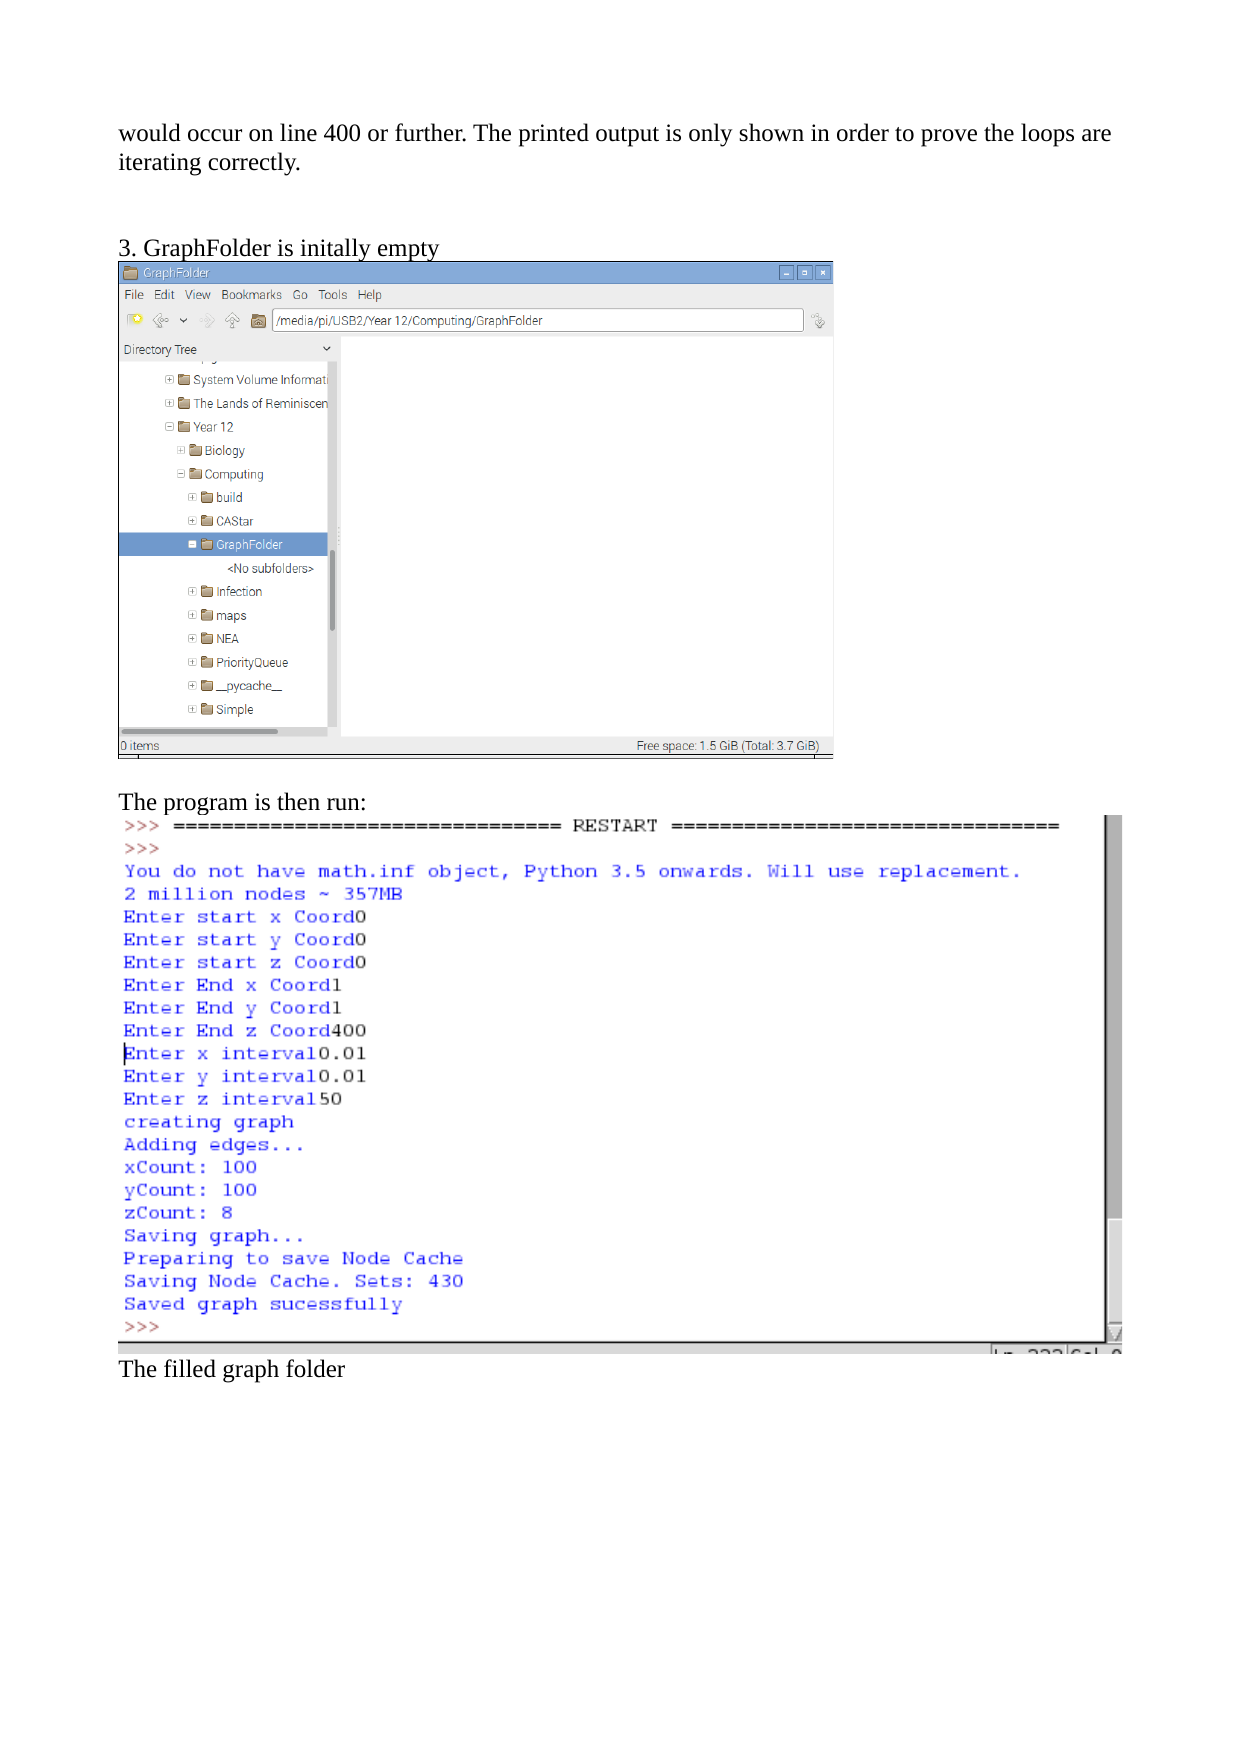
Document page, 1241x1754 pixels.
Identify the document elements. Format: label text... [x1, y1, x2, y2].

text The filled graph folder [118, 1354, 1122, 1383]
text would occur on line 400 or further. The printed output is only shown in order to prove the loops are iterating correctly. [118, 118, 1122, 176]
text 3. GraphFolder is initally empty [118, 233, 1122, 262]
picture [118, 815, 1123, 1354]
picture [118, 261, 834, 759]
text The program is then run: [118, 787, 1122, 815]
